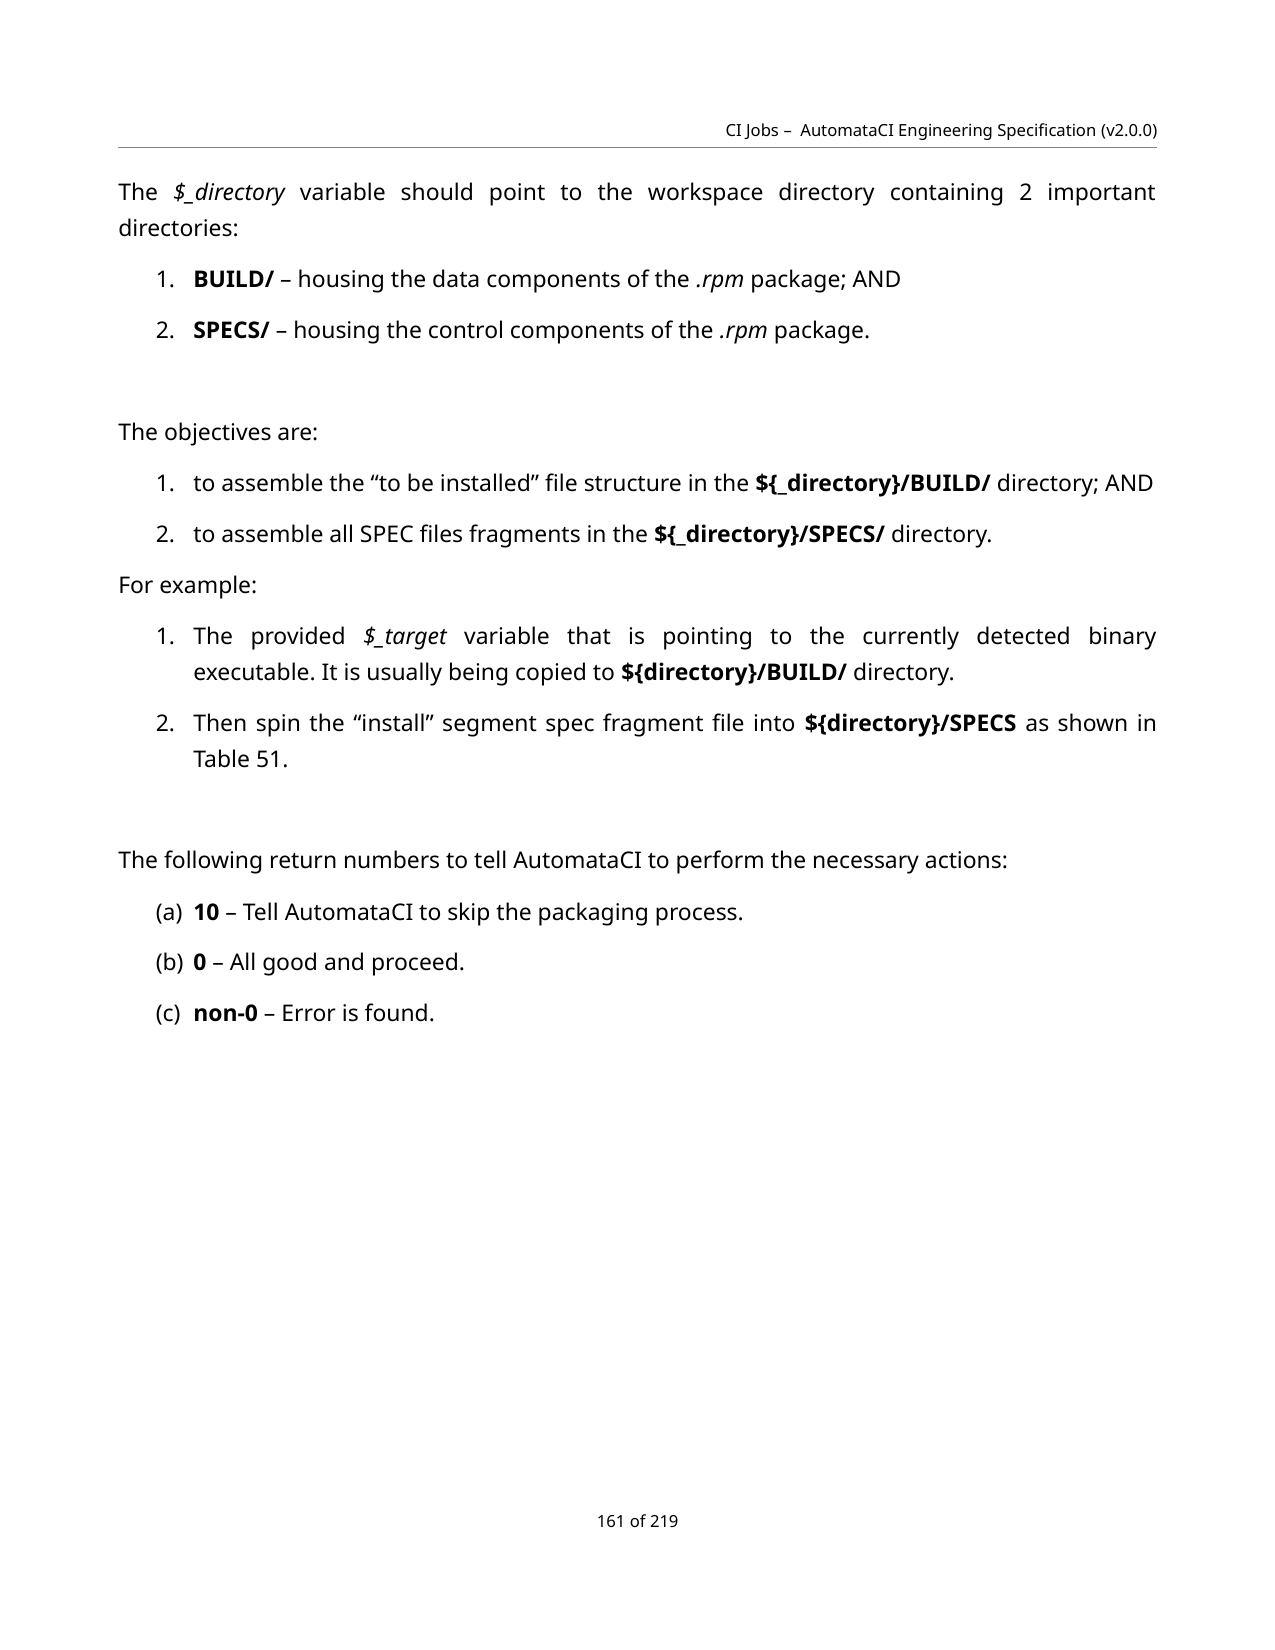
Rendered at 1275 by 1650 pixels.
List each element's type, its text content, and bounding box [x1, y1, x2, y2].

text For example: [118, 569, 1157, 600]
list The provided $_target variable that is pointing to the currently detected binary executable. It is usually being copied to ${directory}/BUILD/ directory. [156, 620, 1157, 687]
text The following return numbers to tell AutomataCI to perform the necessary actions: [118, 844, 1157, 876]
text The objectives are: [118, 416, 1157, 447]
text The $_directory variable should point to the workspace directory containing 2 important directories: [118, 176, 1157, 243]
list to assemble the “to be installed” file structure in the ${_directory}/BUILD/ directory; AND [156, 467, 1157, 498]
list BUILD/ – housing the data components of the .rpm package; AND [156, 263, 1157, 294]
list Then spin the “install” segment spec fragment file into ${directory}/SPECS as shown in Table 51. [156, 707, 1157, 774]
list SPECS/ – housing the control components of the .rpm package. [156, 314, 1157, 345]
list 0 – All good and proceed. [156, 946, 1157, 978]
list 10 – Tell AutomataCI to skip the packaging process. [156, 895, 1157, 927]
list to assemble all SPEC files fragments in the ${_directory}/SPECS/ directory. [156, 518, 1157, 549]
list non-0 – Error is found. [156, 997, 1157, 1028]
